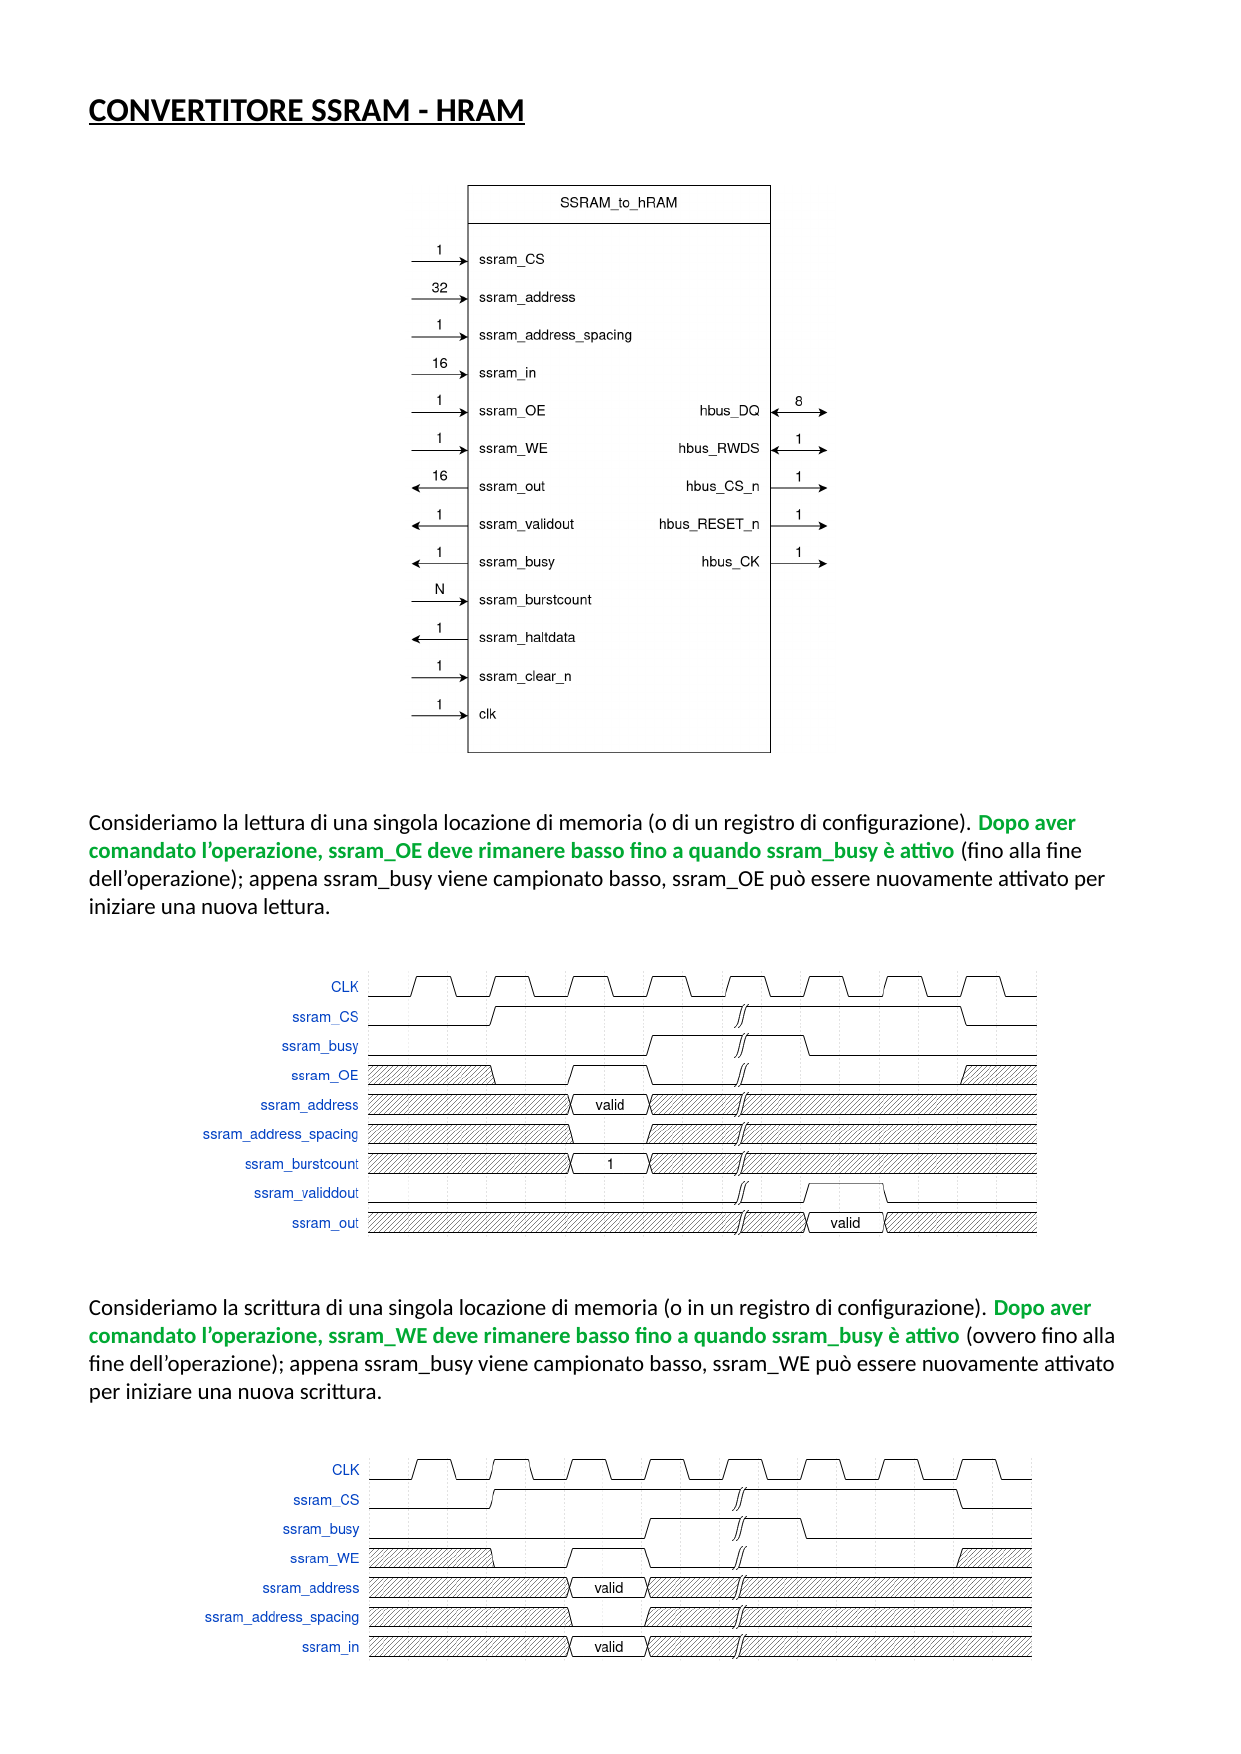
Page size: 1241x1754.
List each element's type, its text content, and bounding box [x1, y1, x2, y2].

picture [201, 1456, 1039, 1661]
text CONVERTITORE SSRAM - HRAM [89, 89, 1152, 129]
text Consideriamo la scrittura di una singola locazione di memoria (o in un registro di configurazione). Dopo aver comandato l’operazione, ssram_WE deve rimanere basso fino a quando ssram_busy è attivo (ovvero fino alla fine dell’operazione); appena ssram_busy viene campionato basso, ssram_WE può essere nuovamente attivato per iniziare una nuova scrittura. [89, 1293, 1152, 1405]
picture [198, 971, 1042, 1237]
picture [404, 185, 836, 753]
text Consideriamo la lettura di una singola locazione di memoria (o di un registro di configurazione). Dopo aver comandato l’operazione, ssram_OE deve rimanere basso fino a quando ssram_busy è attivo (fino alla fine dell’operazione); appena ssram_busy viene campionato basso, ssram_OE può essere nuovamente attivato per iniziare una nuova lettura. [89, 808, 1152, 920]
